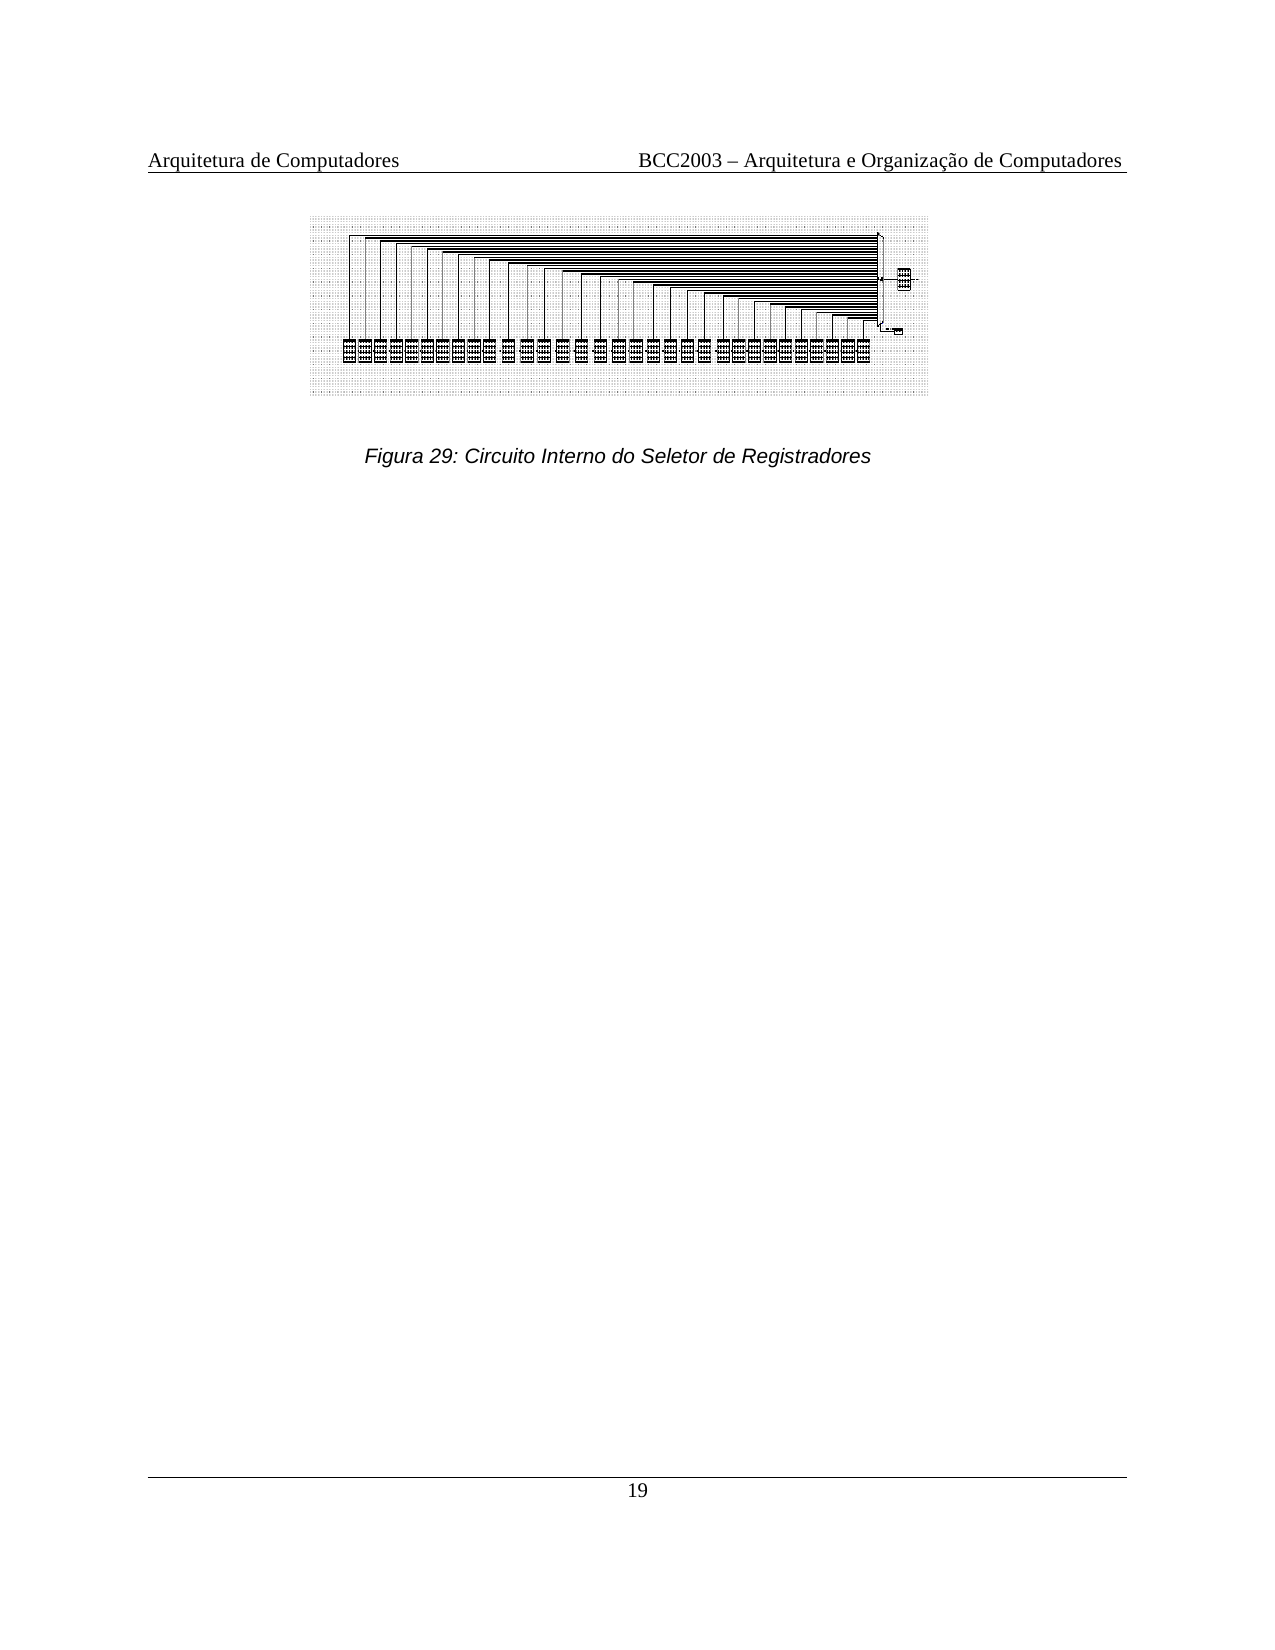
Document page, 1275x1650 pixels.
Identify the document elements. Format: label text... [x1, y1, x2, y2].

text Figura 29: Circuito Interno do Seletor de Registradores [309, 444, 928, 468]
picture [309, 216, 929, 396]
